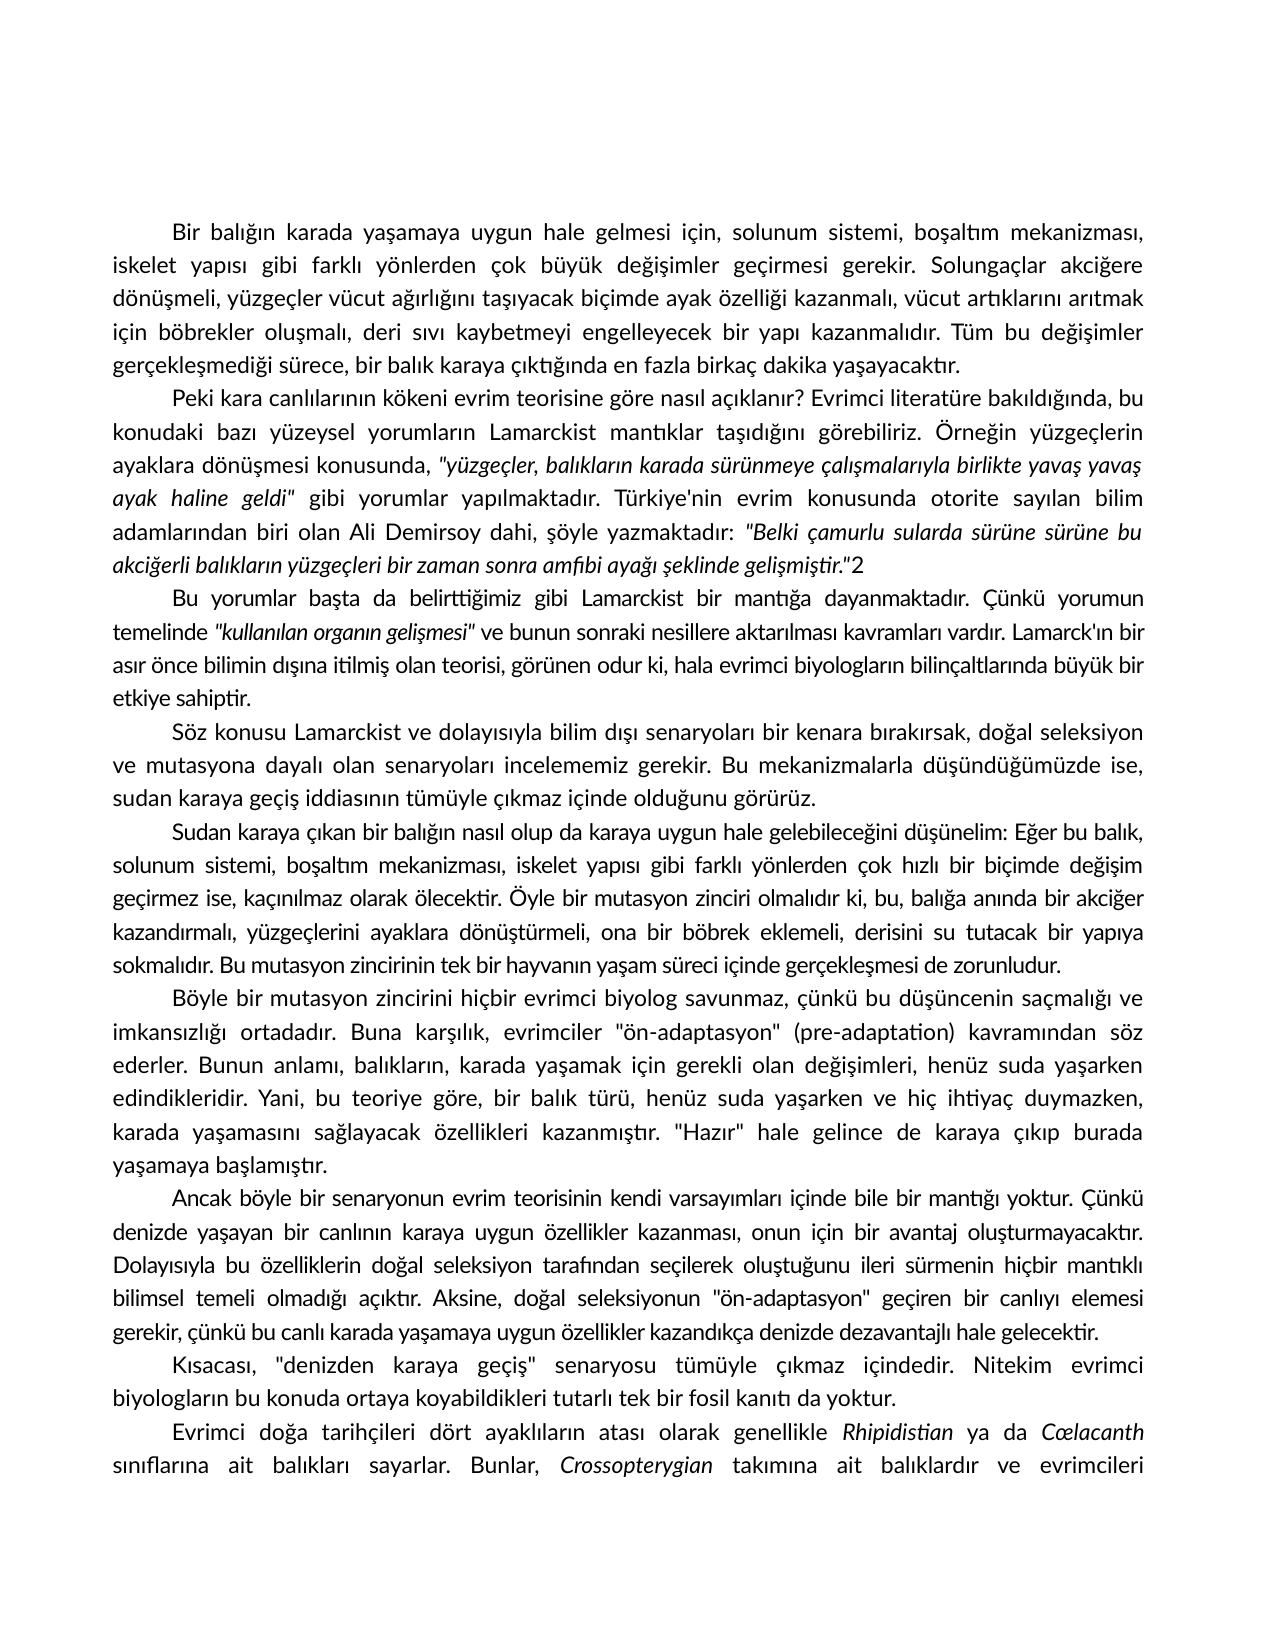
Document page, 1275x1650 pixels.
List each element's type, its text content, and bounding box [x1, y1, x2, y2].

text Evrimci doğa tarihçileri dört ayaklıların atası olarak genellikle Rhipidistian ya da Cœlacanth sınıflarına ait balıkları sayarlar. Bunlar, Crossopterygian takımına ait balıklardır ve evrimcileri [112, 1413, 1145, 1480]
text Kısacası, "denizden karaya geçiş" senaryosu tümüyle çıkmaz içindedir. Nitekim evrimci biyologların bu konuda ortaya koyabildikleri tutarlı tek bir fosil kanıtı da yoktur. [112, 1347, 1145, 1413]
text Ancak böyle bir senaryonun evrim teorisinin kendi varsayımları içinde bile bir mantığı yoktur. Çünkü denizde yaşayan bir canlının karaya uygun özellikler kazanması, onun için bir avantaj oluşturmayacaktır. Dolayısıyla bu özelliklerin doğal seleksiyon tarafından seçilerek oluştuğunu ileri sürmenin hiçbir mantıklı bilimsel temeli olmadığı açıktır. Aksine, doğal seleksiyonun "ön-adaptasyon" geçiren bir canlıyı elemesi gerekir, çünkü bu canlı karada yaşamaya uygun özellikler kazandıkça denizde dezavantajlı hale gelecektir. [112, 1180, 1145, 1347]
text Sudan karaya çıkan bir balığın nasıl olup da karaya uygun hale gelebileceğini düşünelim: Eğer bu balık, solunum sistemi, boşaltım mekanizması, iskelet yapısı gibi farklı yönlerden çok hızlı bir biçimde değişim geçirmez ise, kaçınılmaz olarak ölecektir. Öyle bir mutasyon zinciri olmalıdır ki, bu, balığa anında bir akciğer kazandırmalı, yüzgeçlerini ayaklara dönüştürmeli, ona bir böbrek eklemeli, derisini su tutacak bir yapıya sokmalıdır. Bu mutasyon zincirinin tek bir hayvanın yaşam süreci içinde gerçekleşmesi de zorunludur. [112, 813, 1145, 980]
text Böyle bir mutasyon zincirini hiçbir evrimci biyolog savunmaz, çünkü bu düşüncenin saçmalığı ve imkansızlığı ortadadır. Buna karşılık, evrimciler "ön-adaptasyon" (pre-adaptation) kavramından söz ederler. Bunun anlamı, balıkların, karada yaşamak için gerekli olan değişimleri, henüz suda yaşarken edindikleridir. Yani, bu teoriye göre, bir balık türü, henüz suda yaşarken ve hiç ihtiyaç duymazken, karada yaşamasını sağlayacak özellikleri kazanmıştır. "Hazır" hale gelince de karaya çıkıp burada yaşamaya başlamıştır. [112, 980, 1145, 1180]
text Peki kara canlılarının kökeni evrim teorisine göre nasıl açıklanır? Evrimci literatüre bakıldığında, bu konudaki bazı yüzeysel yorumların Lamarckist mantıklar taşıdığını görebiliriz. Örneğin yüzgeçlerin ayaklara dönüşmesi konusunda, "yüzgeçler, balıkların karada sürünmeye çalışmalarıyla birlikte yavaş yavaş ayak haline geldi" gibi yorumlar yapılmaktadır. Türkiye'nin evrim konusunda otorite sayılan bilim adamlarından biri olan Ali Demirsoy dahi, şöyle yazmaktadır: "Belki çamurlu sularda sürüne sürüne bu akciğerli balıkların yüzgeçleri bir zaman sonra amfibi ayağı şeklinde gelişmiştir."2 [112, 380, 1145, 580]
text Bir balığın karada yaşamaya uygun hale gelmesi için, solunum sistemi, boşaltım mekanizması, iskelet yapısı gibi farklı yönlerden çok büyük değişimler geçirmesi gerekir. Solungaçlar akciğere dönüşmeli, yüzgeçler vücut ağırlığını taşıyacak biçimde ayak özelliği kazanmalı, vücut artıklarını arıtmak için böbrekler oluşmalı, deri sıvı kaybetmeyi engelleyecek bir yapı kazanmalıdır. Tüm bu değişimler gerçekleşmediği sürece, bir balık karaya çıktığında en fazla birkaç dakika yaşayacaktır. [112, 213, 1145, 380]
text Söz konusu Lamarckist ve dolayısıyla bilim dışı senaryoları bir kenara bırakırsak, doğal seleksiyon ve mutasyona dayalı olan senaryoları incelememiz gerekir. Bu mekanizmalarla düşündüğümüzde ise, sudan karaya geçiş iddiasının tümüyle çıkmaz içinde olduğunu görürüz. [112, 713, 1145, 813]
text Bu yorumlar başta da belirttiğimiz gibi Lamarckist bir mantığa dayanmaktadır. Çünkü yorumun temelinde "kullanılan organın gelişmesi" ve bunun sonraki nesillere aktarılması kavramları vardır. Lamarck'ın bir asır önce bilimin dışına itilmiş olan teorisi, görünen odur ki, hala evrimci biyologların bilinçaltlarında büyük bir etkiye sahiptir. [112, 580, 1145, 713]
